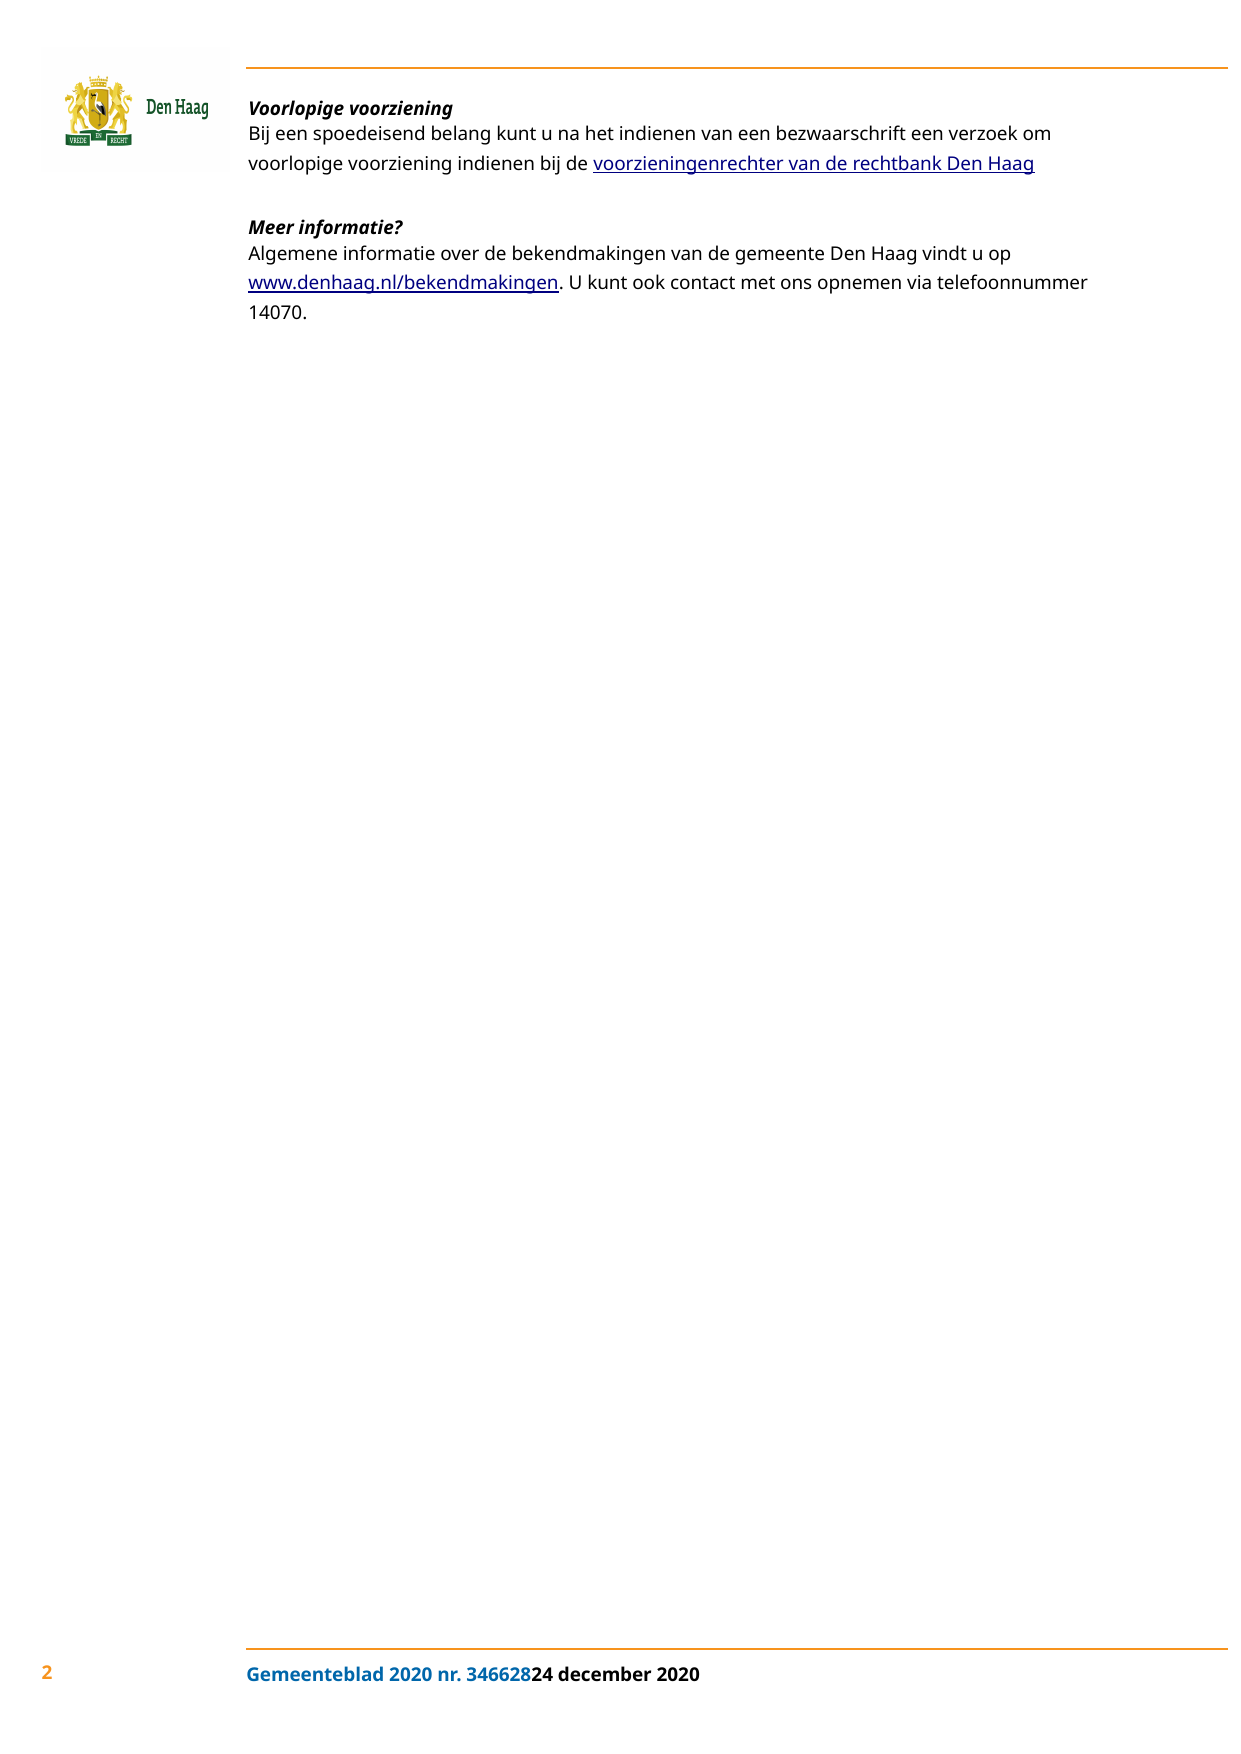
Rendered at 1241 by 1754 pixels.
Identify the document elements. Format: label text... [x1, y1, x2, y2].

text Meer informatie? [248, 214, 1152, 240]
text Algemene informatie over de bekendmakingen van de gemeente Den Haag vindt u op www.denhaag.nl/bekendmakingen. U kunt ook contact met ons opnemen via telefoonnummer 14070. [248, 240, 1152, 325]
text Bij een spoedeisend belang kunt u na het indienen van een bezwaarschrift een verzoek om voorlopige voorziening indienen bij de voorzieningenrechter van de rechtbank Den Haag [248, 121, 1152, 176]
text Voorlopige voorziening [248, 95, 1152, 121]
picture [41, 47, 231, 172]
